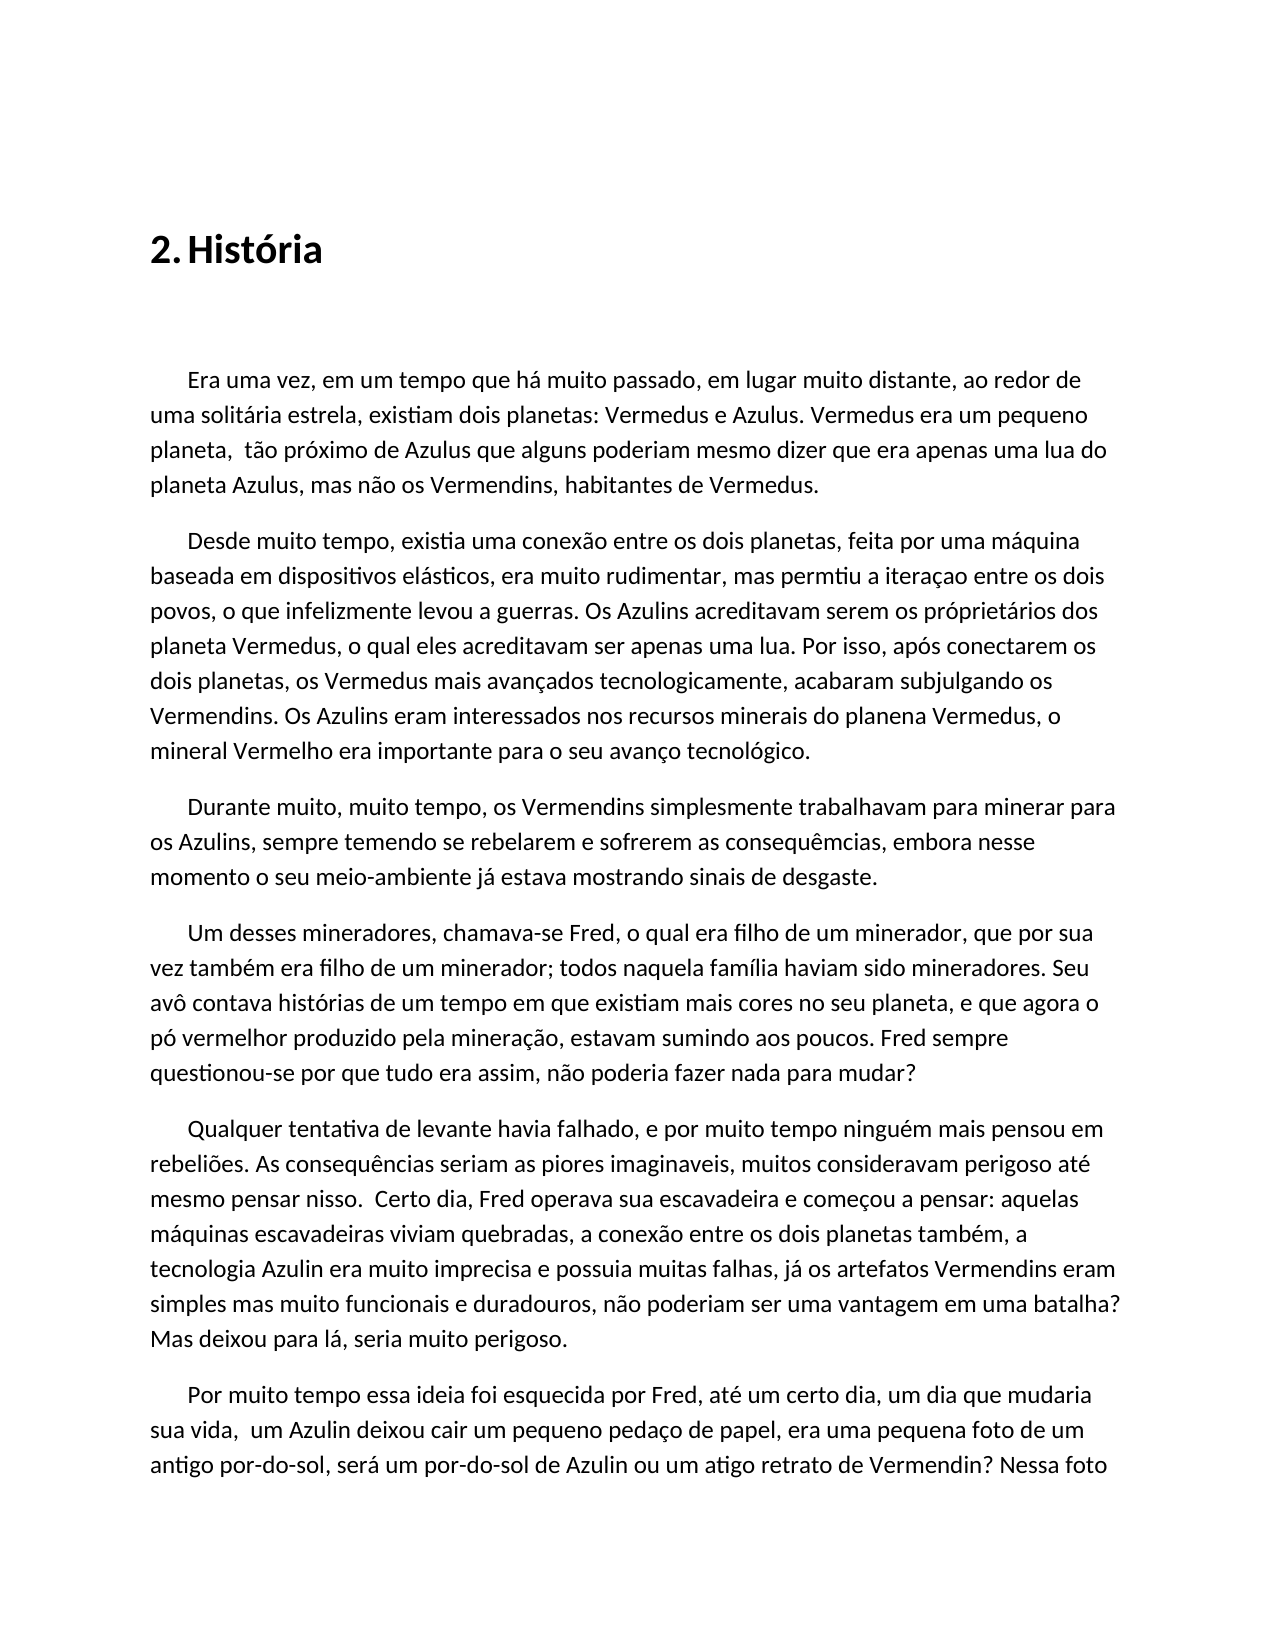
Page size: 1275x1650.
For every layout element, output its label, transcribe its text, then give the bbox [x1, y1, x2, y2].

list Por muito tempo essa ideia foi esquecida por Fred, até um certo dia, um dia que mudaria sua vida, um Azulin deixou cair um pequeno pedaço de papel, era uma pequena foto de um antigo por-do-sol, será um por-do-sol de Azulin ou um atigo retrato de Vermendin? Nessa foto [150, 1379, 1125, 1479]
list Desde muito tempo, existia uma conexão entre os dois planetas, feita por uma máquina baseada em dispositivos elásticos, era muito rudimentar, mas permtiu a iteraçao entre os dois povos, o que infelizmente levou a guerras. Os Azulins acreditavam serem os próprietários dos planeta Vermedus, o qual eles acreditavam ser apenas uma lua. Por isso, após conectarem os dois planetas, os Vermedus mais avançados tecnologicamente, acabaram subjulgando os Vermendins. Os Azulins eram interessados nos recursos minerais do planena Vermedus, o mineral Vermelho era importante para o seu avanço tecnológico. [150, 525, 1125, 766]
subtitle História [150, 223, 1125, 274]
list Um desses mineradores, chamava-se Fred, o qual era filho de um minerador, que por sua vez também era filho de um minerador; todos naquela família haviam sido mineradores. Seu avô contava histórias de um tempo em que existiam mais cores no seu planeta, e que agora o pó vermelhor produzido pela mineração, estavam sumindo aos poucos. Fred sempre questionou-se por que tudo era assim, não poderia fazer nada para mudar? [150, 917, 1125, 1088]
list Era uma vez, em um tempo que há muito passado, em lugar muito distante, ao redor de uma solitária estrela, existiam dois planetas: Vermedus e Azulus. Vermedus era um pequeno planeta, tão próximo de Azulus que alguns poderiam mesmo dizer que era apenas uma lua do planeta Azulus, mas não os Vermendins, habitantes de Vermedus. [150, 364, 1125, 500]
list Durante muito, muito tempo, os Vermendins simplesmente trabalhavam para minerar para os Azulins, sempre temendo se rebelarem e sofrerem as consequêmcias, embora nesse momento o seu meio-ambiente já estava mostrando sinais de desgaste. [150, 791, 1125, 892]
list Qualquer tentativa de levante havia falhado, e por muito tempo ninguém mais pensou em rebeliões. As consequências seriam as piores imaginaveis, muitos consideravam perigoso até mesmo pensar nisso. Certo dia, Fred operava sua escavadeira e começou a pensar: aquelas máquinas escavadeiras viviam quebradas, a conexão entre os dois planetas também, a tecnologia Azulin era muito imprecisa e possuia muitas falhas, já os artefatos Vermendins eram simples mas muito funcionais e duradouros, não poderiam ser uma vantagem em uma batalha? Mas deixou para lá, seria muito perigoso. [150, 1113, 1125, 1353]
